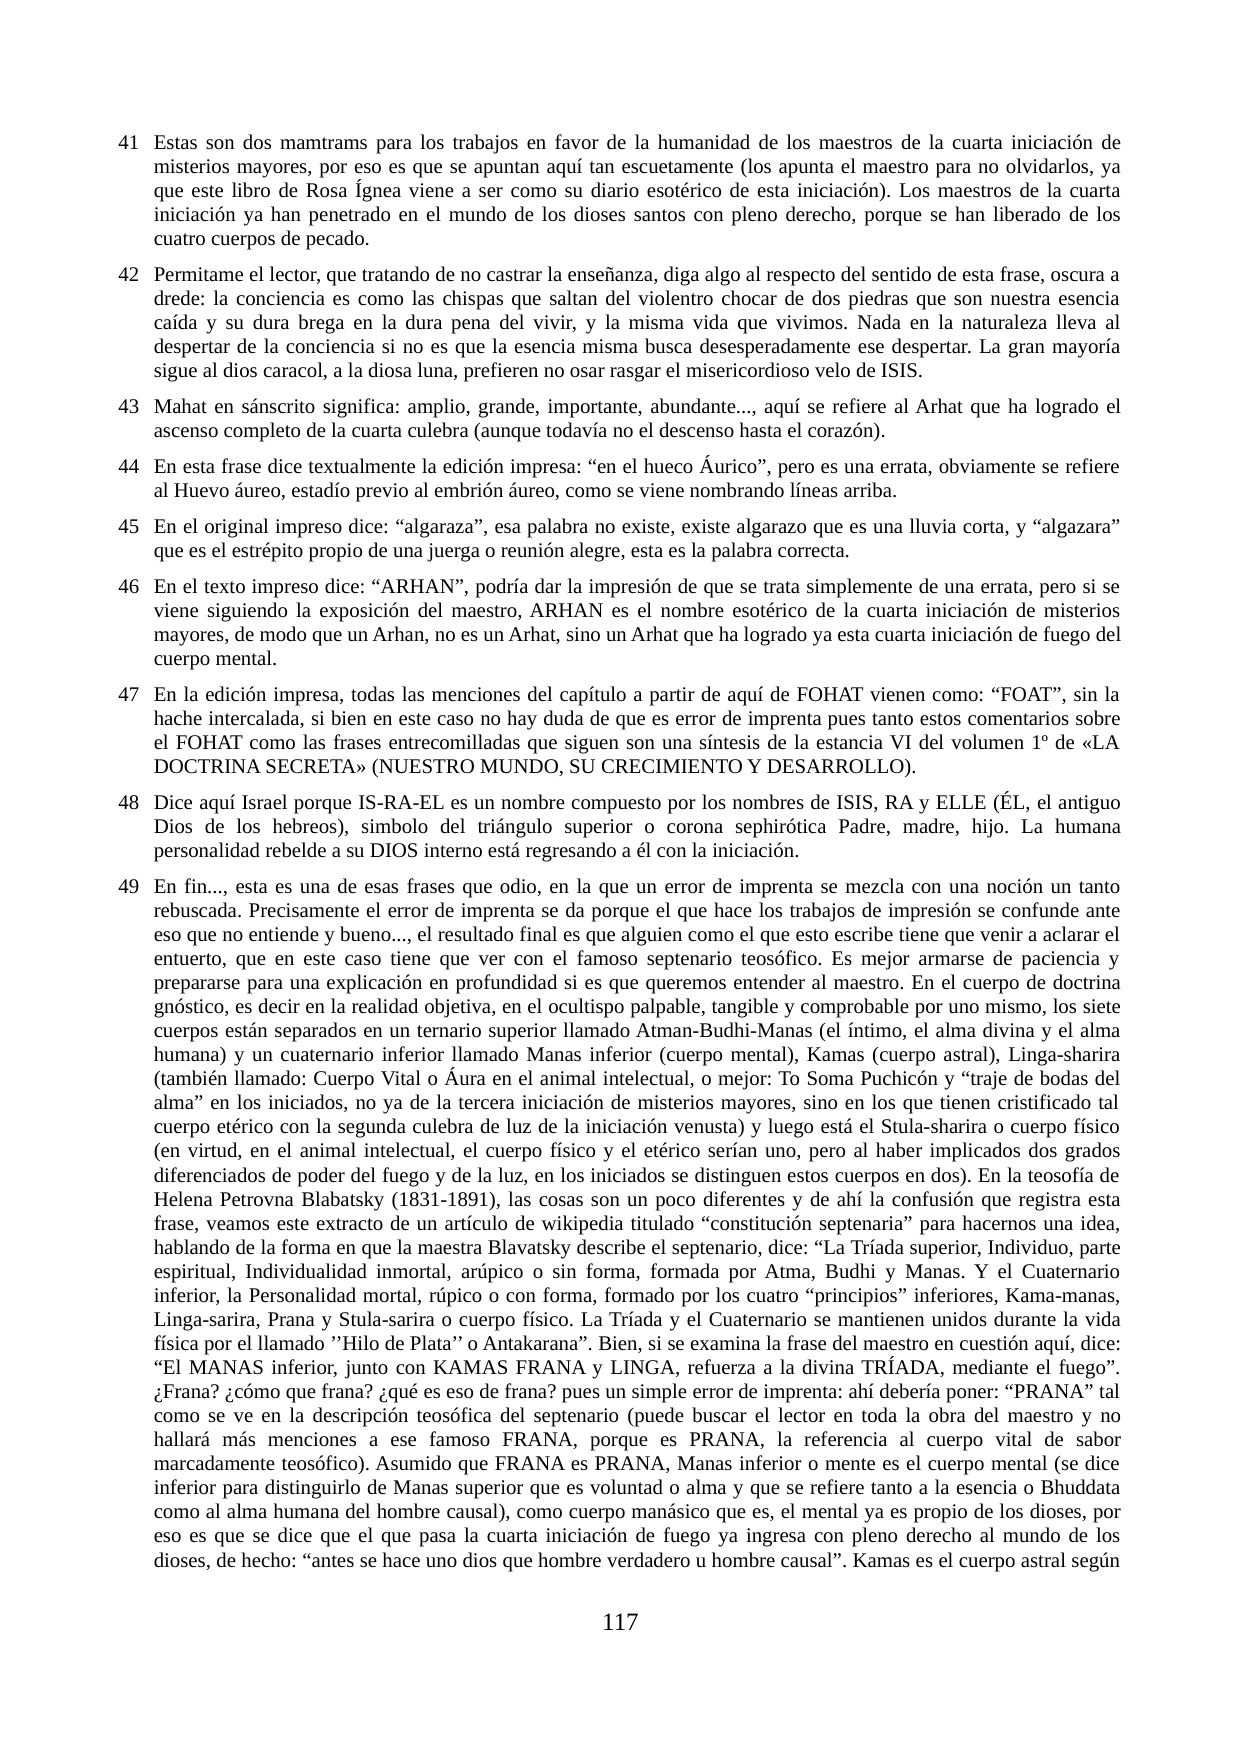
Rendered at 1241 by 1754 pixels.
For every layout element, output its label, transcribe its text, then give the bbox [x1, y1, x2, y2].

text Permitame el lector, que tratando de no castrar la enseñanza, diga algo al respecto del sentido de esta frase, oscura a drede: la conciencia es como las chispas que saltan del violentro chocar de dos piedras que son nuestra esencia caída y su dura brega en la dura pena del vivir, y la misma vida que vivimos. Nada en la naturaleza lleva al despertar de la conciencia si no es que la esencia misma busca desesperadamente ese despertar. La gran mayoría sigue al dios caracol, a la diosa luna, prefieren no osar rasgar el misericordioso velo de ISIS. [118, 262, 1122, 382]
text En la edición impresa, todas las menciones del capítulo a partir de aquí de FOHAT vienen como: “FOAT”, sin la hache intercalada, si bien en este caso no hay duda de que es error de imprenta pues tanto estos comentarios sobre el FOHAT como las frases entrecomilladas que siguen son una síntesis de la estancia VI del volumen 1º de «LA DOCTRINA SECRETA» (NUESTRO MUNDO, SU CRECIMIENTO Y DESARROLLO). [118, 682, 1122, 778]
text En esta frase dice textualmente la edición impresa: “en el hueco Áurico”, pero es una errata, obviamente se refiere al Huevo áureo, estadío previo al embrión áureo, como se viene nombrando líneas arriba. [118, 454, 1122, 502]
text Dice aquí Israel porque IS-RA-EL es un nombre compuesto por los nombres de ISIS, RA y ELLE (ÉL, el antiguo Dios de los hebreos), simbolo del triángulo superior o corona sephirótica Padre, madre, hijo. La humana personalidad rebelde a su DIOS interno está regresando a él con la iniciación. [118, 790, 1122, 862]
text En fin..., esta es una de esas frases que odio, en la que un error de imprenta se mezcla con una noción un tanto rebuscada. Precisamente el error de imprenta se da porque el que hace los trabajos de impresión se confunde ante eso que no entiende y bueno..., el resultado final es que alguien como el que esto escribe tiene que venir a aclarar el entuerto, que en este caso tiene que ver con el famoso septenario teosófico. Es mejor armarse de paciencia y prepararse para una explicación en profundidad si es que queremos entender al maestro. En el cuerpo de doctrina gnóstico, es decir en la realidad objetiva, en el ocultispo palpable, tangible y comprobable por uno mismo, los siete cuerpos están separados en un ternario superior llamado Atman-Budhi-Manas (el íntimo, el alma divina y el alma humana) y un cuaternario inferior llamado Manas inferior (cuerpo mental), Kamas (cuerpo astral), Linga-sharira (también llamado: Cuerpo Vital o Áura en el animal intelectual, o mejor: To Soma Puchicón y “traje de bodas del alma” en los iniciados, no ya de la tercera iniciación de misterios mayores, sino en los que tienen cristificado tal cuerpo etérico con la segunda culebra de luz de la iniciación venusta) y luego está el Stula-sharira o cuerpo físico (en virtud, en el animal intelectual, el cuerpo físico y el etérico serían uno, pero al haber implicados dos grados diferenciados de poder del fuego y de la luz, en los iniciados se distinguen estos cuerpos en dos). En la teosofía de Helena Petrovna Blabatsky (1831-1891), las cosas son un poco diferentes y de ahí la confusión que registra esta frase, veamos este extracto de un artículo de wikipedia titulado “constitución septenaria” para hacernos una idea, hablando de la forma en que la maestra Blavatsky describe el septenario, dice: “La Tríada superior, Individuo, parte espiritual, Individualidad inmortal, arúpico o sin forma, formada por Atma, Budhi y Manas. Y el Cuaternario inferior, la Personalidad mortal, rúpico o con forma, formado por los cuatro “principios” inferiores, Kama-manas, Linga-sarira, Prana y Stula-sarira o cuerpo físico. La Tríada y el Cuaternario se mantienen unidos durante la vida física por el llamado ’’Hilo de Plata’’ o Antakarana”. Bien, si se examina la frase del maestro en cuestión aquí, dice: “El MANAS inferior, junto con KAMAS FRANA y LINGA, refuerza a la divina TRÍADA, mediante el fuego”. ¿Frana? ¿cómo que frana? ¿qué es eso de frana? pues un simple error de imprenta: ahí debería poner: “PRANA” tal como se ve en la descripción teosófica del septenario (puede buscar el lector en toda la obra del maestro y no hallará más menciones a ese famoso FRANA, porque es PRANA, la referencia al cuerpo vital de sabor marcadamente teosófico). Asumido que FRANA es PRANA, Manas inferior o mente es el cuerpo mental (se dice inferior para distinguirlo de Manas superior que es voluntad o alma y que se refiere tanto a la esencia o Bhuddata como al alma humana del hombre causal), como cuerpo manásico que es, el mental ya es propio de los dioses, por eso es que se dice que el que pasa la cuarta iniciación de fuego ya ingresa con pleno derecho al mundo de los dioses, de hecho: “antes se hace uno dios que hombre verdadero u hombre causal”. Kamas es el cuerpo astral según [118, 874, 1122, 1572]
text Estas son dos mamtrams para los trabajos en favor de la humanidad de los maestros de la cuarta iniciación de misterios mayores, por eso es que se apuntan aquí tan escuetamente (los apunta el maestro para no olvidarlos, ya que este libro de Rosa Ígnea viene a ser como su diario esotérico de esta iniciación). Los maestros de la cuarta iniciación ya han penetrado en el mundo de los dioses santos con pleno derecho, porque se han liberado de los cuatro cuerpos de pecado. [118, 130, 1122, 250]
text En el texto impreso dice: “ARHAN”, podría dar la impresión de que se trata simplemente de una errata, pero si se viene siguiendo la exposición del maestro, ARHAN es el nombre esotérico de la cuarta iniciación de misterios mayores, de modo que un Arhan, no es un Arhat, sino un Arhat que ha logrado ya esta cuarta iniciación de fuego del cuerpo mental. [118, 574, 1122, 670]
text Mahat en sánscrito significa: amplio, grande, importante, abundante..., aquí se refiere al Arhat que ha logrado el ascenso completo de la cuarta culebra (aunque todavía no el descenso hasta el corazón). [118, 394, 1122, 442]
text En el original impreso dice: “algaraza”, esa palabra no existe, existe algarazo que es una lluvia corta, y “algazara” que es el estrépito propio de una juerga o reunión alegre, esta es la palabra correcta. [118, 514, 1122, 562]
